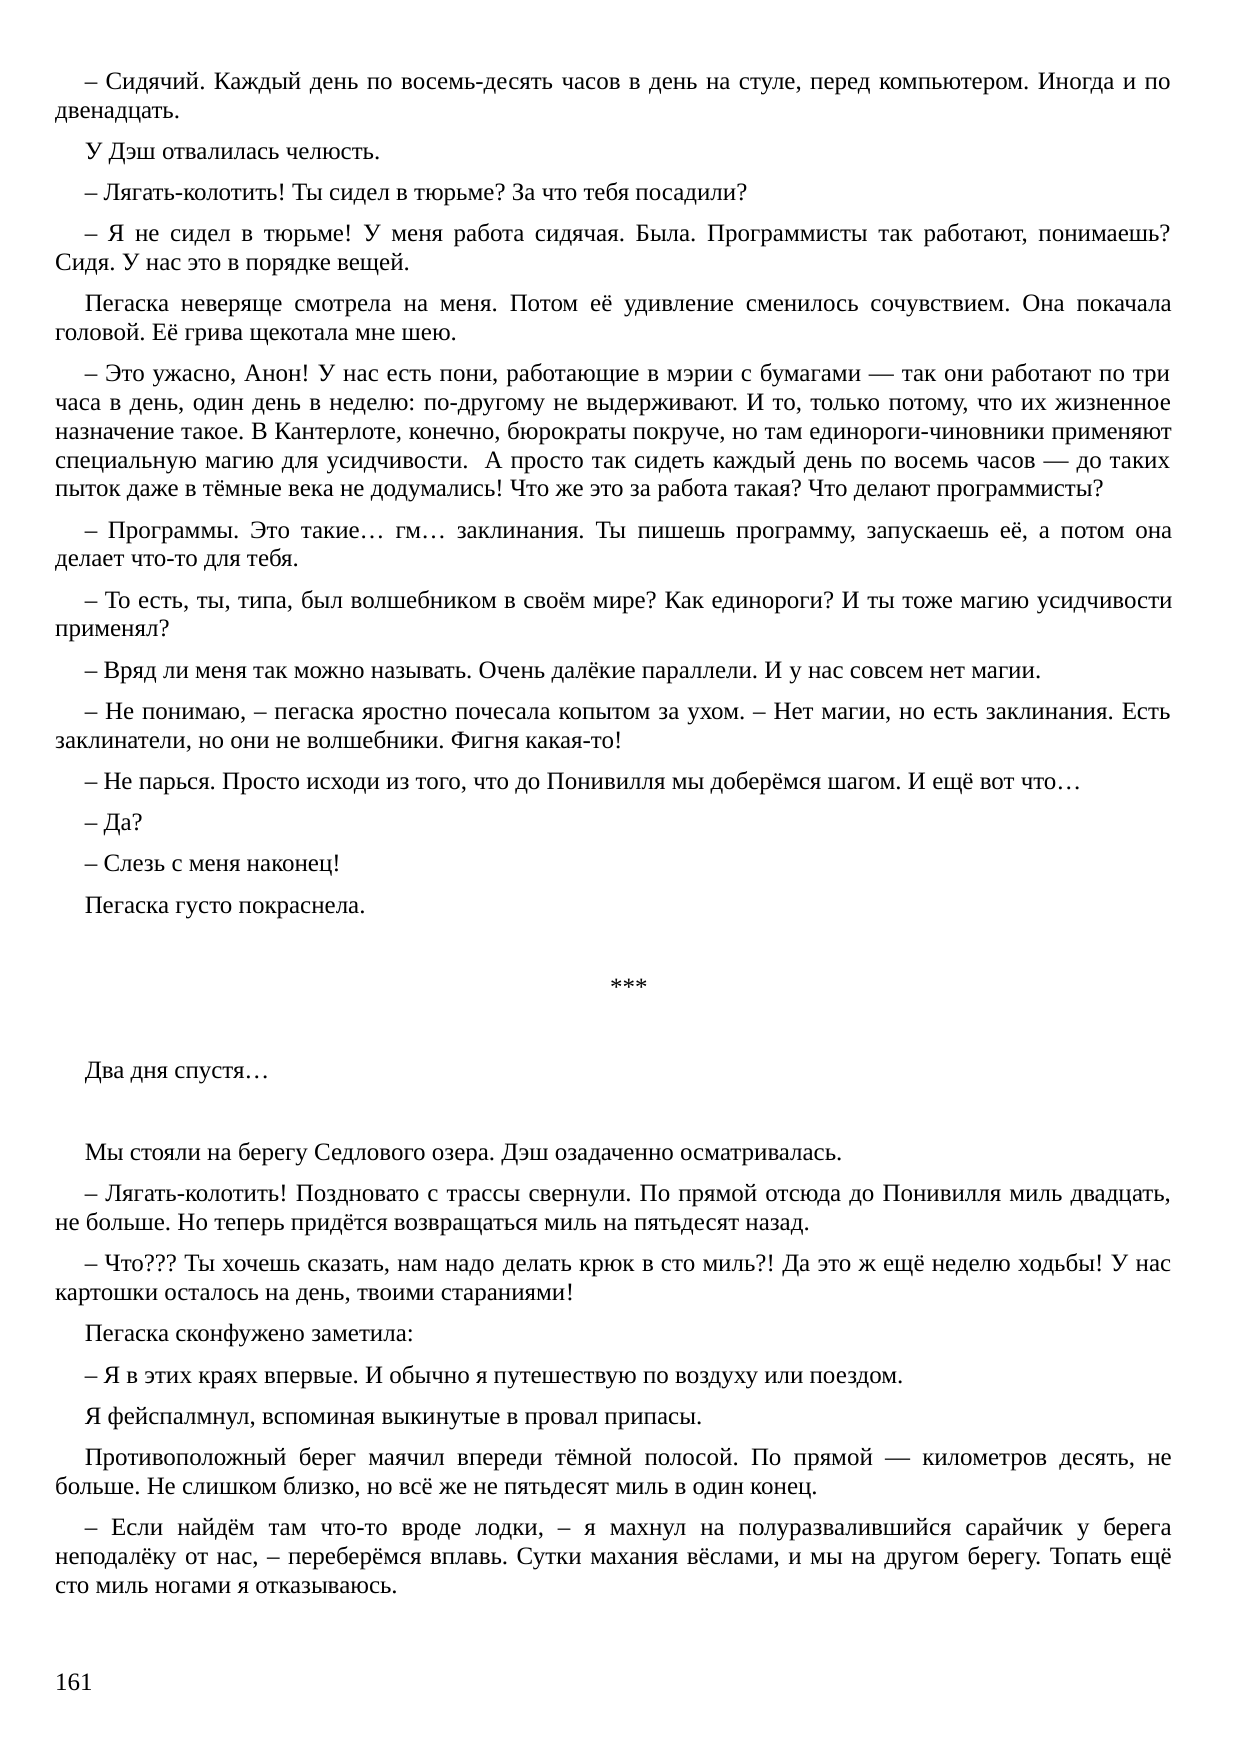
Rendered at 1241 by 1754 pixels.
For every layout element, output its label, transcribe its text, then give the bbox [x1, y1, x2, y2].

text – Лягать-колотить! Ты сидел в тюрьме? За что тебя посадили? [55, 177, 1173, 206]
text – Сидячий. Каждый день по восемь-десять часов в день на стуле, перед компьютером. Иногда и по двенадцать. [55, 66, 1173, 123]
text – Слезь с меня наконец! [55, 848, 1173, 877]
text – Я не сидел в тюрьме! У меня работа сидячая. Была. Программисты так работают, понимаешь? Сидя. У нас это в порядке вещей. [55, 218, 1173, 276]
text – Не парься. Просто исходи из того, что до Понивилля мы доберёмся шагом. И ещё вот что… [55, 766, 1173, 795]
text Два дня спустя… [55, 1055, 1173, 1083]
text – Если найдём там что-то вроде лодки, – я махнул на полуразвалившийся сарайчик у берега неподалёку от нас, – переберёмся вплавь. Сутки махания вёслами, и мы на другом берегу. Топать ещё сто миль ногами я отказываюсь. [55, 1512, 1173, 1598]
text – Да? [55, 807, 1173, 836]
text Мы стояли на берегу Седлового озера. Дэш озадаченно осматривалась. [55, 1137, 1173, 1166]
text – Программы. Это такие… гм… заклинания. Ты пишешь программу, запускаешь её, а потом она делает что-то для тебя. [55, 515, 1173, 572]
text Пегаска неверяще смотрела на меня. Потом её удивление сменилось сочувствием. Она покачала головой. Её грива щекотала мне шею. [55, 288, 1173, 346]
text – Не понимаю, – пегаска яростно почесала копытом за ухом. – Нет магии, но есть заклинания. Есть заклинатели, но они не волшебники. Фигня какая-то! [55, 696, 1173, 753]
text Я фейспалмнул, вспоминая выкинутые в провал припасы. [55, 1401, 1173, 1430]
text – То есть, ты, типа, был волшебником в своём мире? Как единороги? И ты тоже магию усидчивости применял? [55, 585, 1173, 642]
text – Это ужасно, Анон! У нас есть пони, работающие в мэрии с бумагами — так они работают по три часа в день, один день в неделю: по-другому не выдерживают. И то, только потому, что их жизненное назначение такое. В Кантерлоте, конечно, бюрократы покруче, но там единороги-чиновники применяют специальную магию для усидчивости. А просто так сидеть каждый день по восемь часов — до таких пыток даже в тёмные века не додумались! Что же это за работа такая? Что делают программисты? [55, 358, 1173, 502]
text *** [55, 972, 1173, 1001]
text – Вряд ли меня так можно называть. Очень далёкие параллели. И у нас совсем нет магии. [55, 655, 1173, 683]
text Противоположный берег маячил впереди тёмной полосой. По прямой — километров десять, не больше. Не слишком близко, но всё же не пятьдесят миль в один конец. [55, 1442, 1173, 1500]
text – Что??? Ты хочешь сказать, нам надо делать крюк в сто миль?! Да это ж ещё неделю ходьбы! У нас картошки осталось на день, твоими стараниями! [55, 1248, 1173, 1306]
text Пегаска густо покраснела. [55, 890, 1173, 918]
text Пегаска сконфужено заметила: [55, 1318, 1173, 1347]
text – Лягать-колотить! Поздновато с трассы свернули. По прямой отсюда до Понивилля миль двадцать, не больше. Но теперь придётся возвращаться миль на пятьдесят назад. [55, 1178, 1173, 1236]
text – Я в этих краях впервые. И обычно я путешествую по воздуху или поездом. [55, 1360, 1173, 1388]
text У Дэш отвалилась челюсть. [55, 136, 1173, 165]
